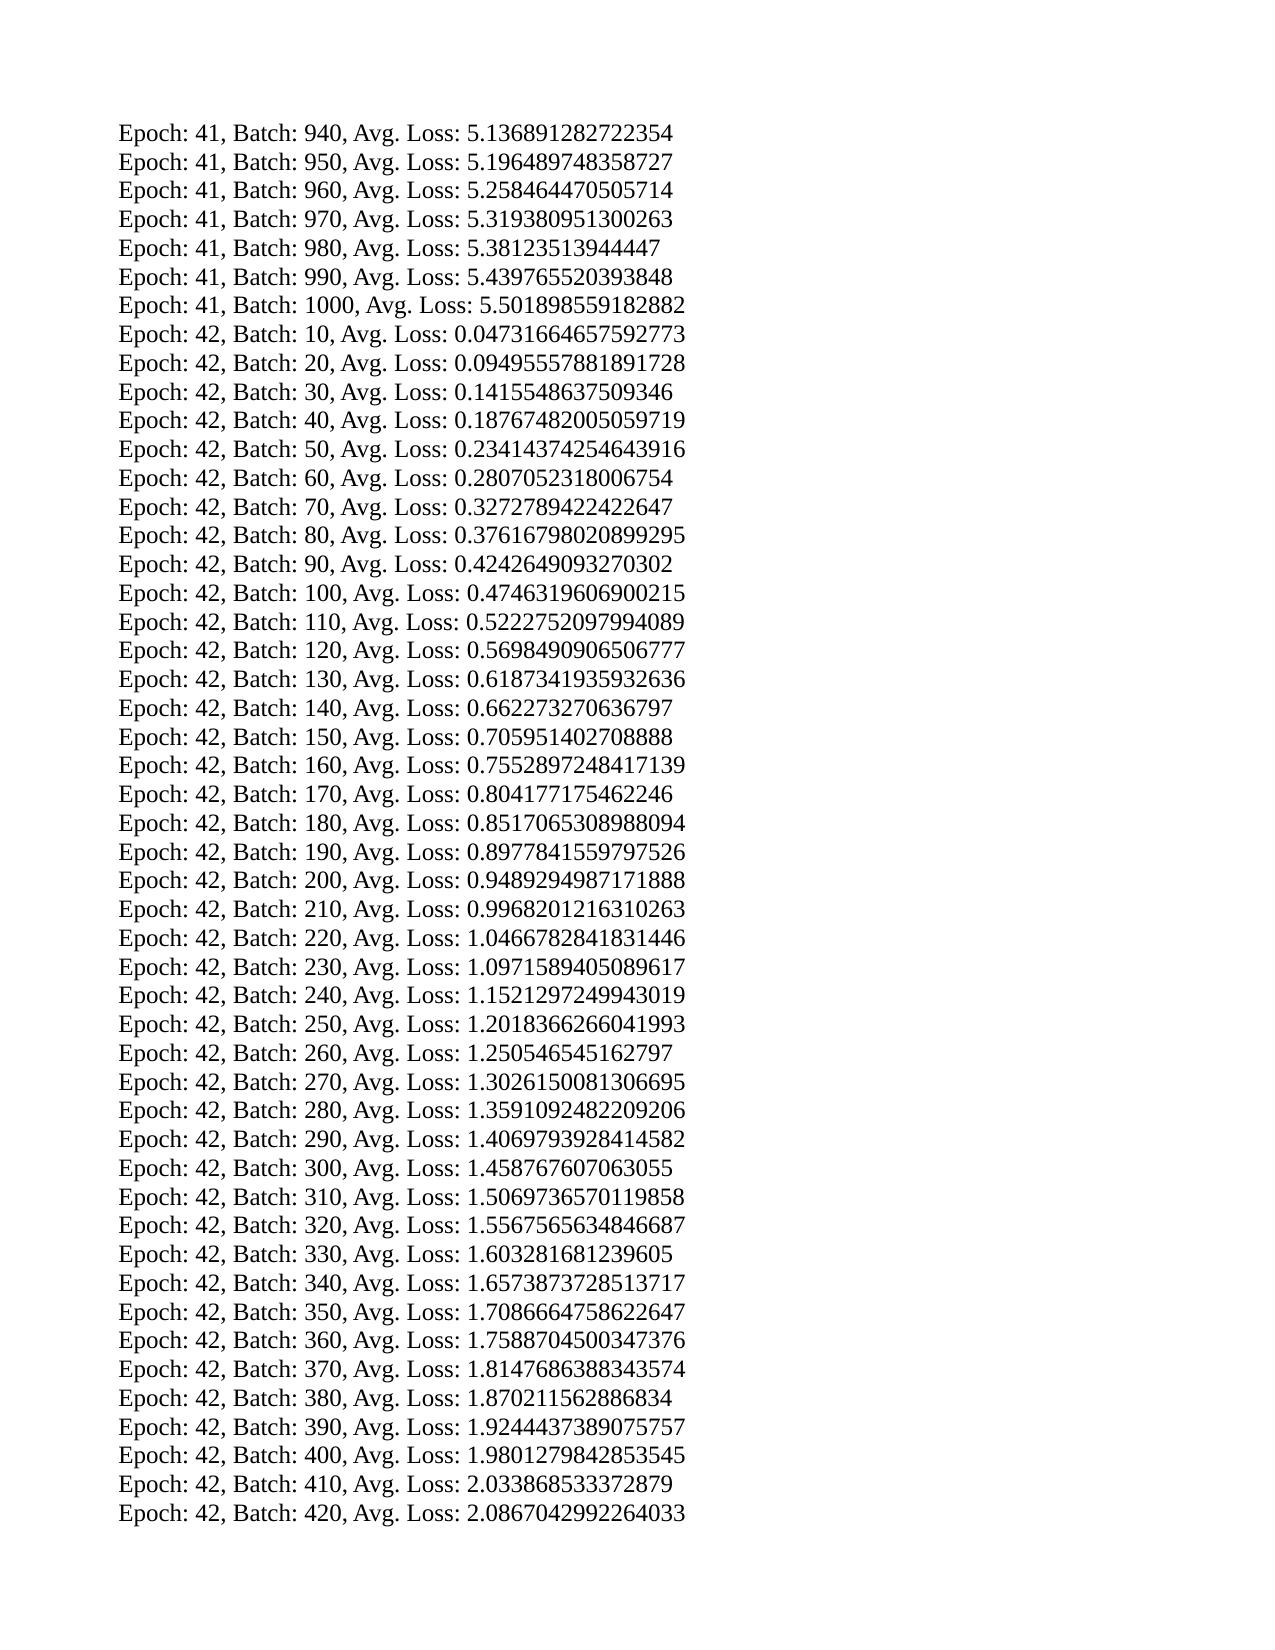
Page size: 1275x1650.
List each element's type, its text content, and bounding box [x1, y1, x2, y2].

text Epoch: 42, Batch: 30, Avg. Loss: 0.1415548637509346 [118, 377, 1157, 406]
text Epoch: 42, Batch: 330, Avg. Loss: 1.603281681239605 [118, 1239, 1157, 1268]
text Epoch: 42, Batch: 200, Avg. Loss: 0.9489294987171888 [118, 866, 1157, 894]
text Epoch: 41, Batch: 950, Avg. Loss: 5.196489748358727 [118, 147, 1157, 176]
text Epoch: 42, Batch: 60, Avg. Loss: 0.2807052318006754 [118, 463, 1157, 492]
text Epoch: 42, Batch: 180, Avg. Loss: 0.8517065308988094 [118, 808, 1157, 837]
text Epoch: 42, Batch: 130, Avg. Loss: 0.6187341935932636 [118, 664, 1157, 693]
text Epoch: 41, Batch: 970, Avg. Loss: 5.319380951300263 [118, 204, 1157, 233]
text Epoch: 42, Batch: 210, Avg. Loss: 0.9968201216310263 [118, 894, 1157, 923]
text Epoch: 42, Batch: 20, Avg. Loss: 0.09495557881891728 [118, 348, 1157, 377]
text Epoch: 42, Batch: 310, Avg. Loss: 1.5069736570119858 [118, 1182, 1157, 1211]
text Epoch: 42, Batch: 360, Avg. Loss: 1.7588704500347376 [118, 1326, 1157, 1354]
text Epoch: 42, Batch: 300, Avg. Loss: 1.458767607063055 [118, 1153, 1157, 1182]
text Epoch: 41, Batch: 960, Avg. Loss: 5.258464470505714 [118, 176, 1157, 204]
text Epoch: 42, Batch: 290, Avg. Loss: 1.4069793928414582 [118, 1124, 1157, 1153]
text Epoch: 42, Batch: 220, Avg. Loss: 1.0466782841831446 [118, 923, 1157, 952]
text Epoch: 42, Batch: 340, Avg. Loss: 1.6573873728513717 [118, 1268, 1157, 1297]
text Epoch: 42, Batch: 100, Avg. Loss: 0.4746319606900215 [118, 578, 1157, 607]
text Epoch: 42, Batch: 260, Avg. Loss: 1.250546545162797 [118, 1038, 1157, 1067]
text Epoch: 42, Batch: 240, Avg. Loss: 1.1521297249943019 [118, 981, 1157, 1009]
text Epoch: 42, Batch: 350, Avg. Loss: 1.7086664758622647 [118, 1297, 1157, 1326]
text Epoch: 42, Batch: 420, Avg. Loss: 2.0867042992264033 [118, 1498, 1157, 1527]
text Epoch: 42, Batch: 270, Avg. Loss: 1.3026150081306695 [118, 1067, 1157, 1096]
text Epoch: 42, Batch: 160, Avg. Loss: 0.7552897248417139 [118, 751, 1157, 779]
text Epoch: 42, Batch: 320, Avg. Loss: 1.5567565634846687 [118, 1211, 1157, 1239]
text Epoch: 42, Batch: 50, Avg. Loss: 0.23414374254643916 [118, 434, 1157, 463]
text Epoch: 42, Batch: 170, Avg. Loss: 0.804177175462246 [118, 779, 1157, 808]
text Epoch: 42, Batch: 400, Avg. Loss: 1.9801279842853545 [118, 1441, 1157, 1469]
text Epoch: 42, Batch: 110, Avg. Loss: 0.5222752097994089 [118, 607, 1157, 636]
text Epoch: 42, Batch: 280, Avg. Loss: 1.3591092482209206 [118, 1096, 1157, 1124]
text Epoch: 42, Batch: 40, Avg. Loss: 0.18767482005059719 [118, 406, 1157, 434]
text Epoch: 42, Batch: 250, Avg. Loss: 1.2018366266041993 [118, 1009, 1157, 1038]
text Epoch: 42, Batch: 390, Avg. Loss: 1.9244437389075757 [118, 1412, 1157, 1441]
text Epoch: 42, Batch: 140, Avg. Loss: 0.662273270636797 [118, 693, 1157, 722]
text Epoch: 42, Batch: 230, Avg. Loss: 1.0971589405089617 [118, 952, 1157, 981]
text Epoch: 42, Batch: 370, Avg. Loss: 1.8147686388343574 [118, 1354, 1157, 1383]
text Epoch: 42, Batch: 410, Avg. Loss: 2.033868533372879 [118, 1469, 1157, 1498]
text Epoch: 42, Batch: 190, Avg. Loss: 0.8977841559797526 [118, 837, 1157, 866]
text Epoch: 41, Batch: 980, Avg. Loss: 5.38123513944447 [118, 233, 1157, 262]
text Epoch: 41, Batch: 940, Avg. Loss: 5.136891282722354 [118, 118, 1157, 147]
text Epoch: 42, Batch: 10, Avg. Loss: 0.04731664657592773 [118, 319, 1157, 348]
text Epoch: 42, Batch: 120, Avg. Loss: 0.5698490906506777 [118, 636, 1157, 664]
text Epoch: 41, Batch: 990, Avg. Loss: 5.439765520393848 [118, 262, 1157, 291]
text Epoch: 42, Batch: 70, Avg. Loss: 0.3272789422422647 [118, 492, 1157, 521]
text Epoch: 42, Batch: 80, Avg. Loss: 0.37616798020899295 [118, 521, 1157, 549]
text Epoch: 42, Batch: 90, Avg. Loss: 0.4242649093270302 [118, 549, 1157, 578]
text Epoch: 41, Batch: 1000, Avg. Loss: 5.501898559182882 [118, 291, 1157, 319]
text Epoch: 42, Batch: 150, Avg. Loss: 0.705951402708888 [118, 722, 1157, 751]
text Epoch: 42, Batch: 380, Avg. Loss: 1.870211562886834 [118, 1383, 1157, 1412]
